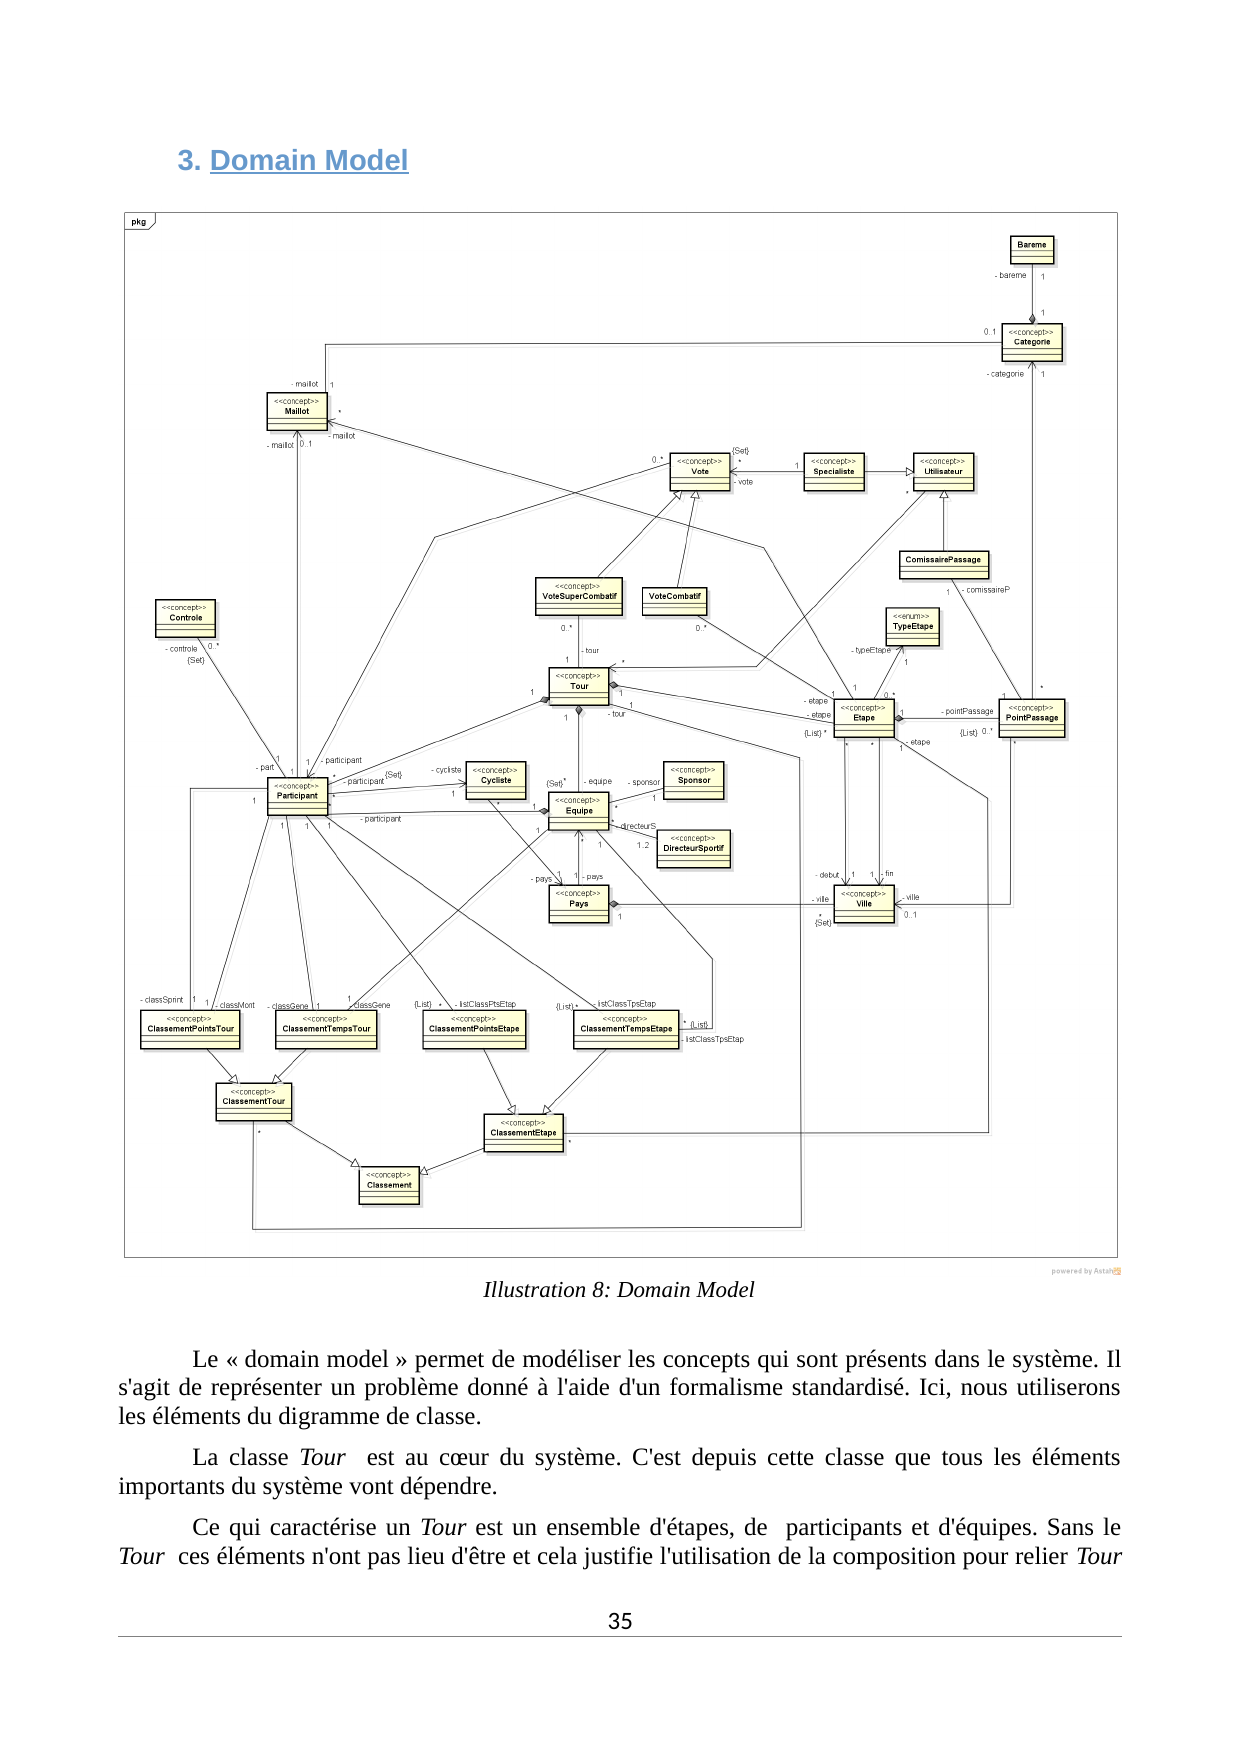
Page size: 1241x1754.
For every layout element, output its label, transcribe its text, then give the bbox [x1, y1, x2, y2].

text Le « domain model » permet de modéliser les concepts qui sont présents dans le système. Il s'agit de représenter un problème donné à l'aide d'un formalisme standardisé. Ici, nous utiliserons les éléments du digramme de classe. [118, 1344, 1122, 1430]
subtitle Domain Model [177, 143, 1122, 176]
text Illustration 8: Domain Model [118, 1277, 1122, 1302]
text Ce qui caractérise un Tour est un ensemble d'étapes, de participants et d'équipes. Sans le Tour ces éléments n'ont pas lieu d'être et cela justifie l'utilisation de la composition pour relier Tour [118, 1512, 1122, 1570]
text La classe Tour est au cœur du système. C'est depuis cette classe que tous les éléments importants du système vont dépendre. [118, 1442, 1122, 1500]
picture [118, 206, 1123, 1277]
